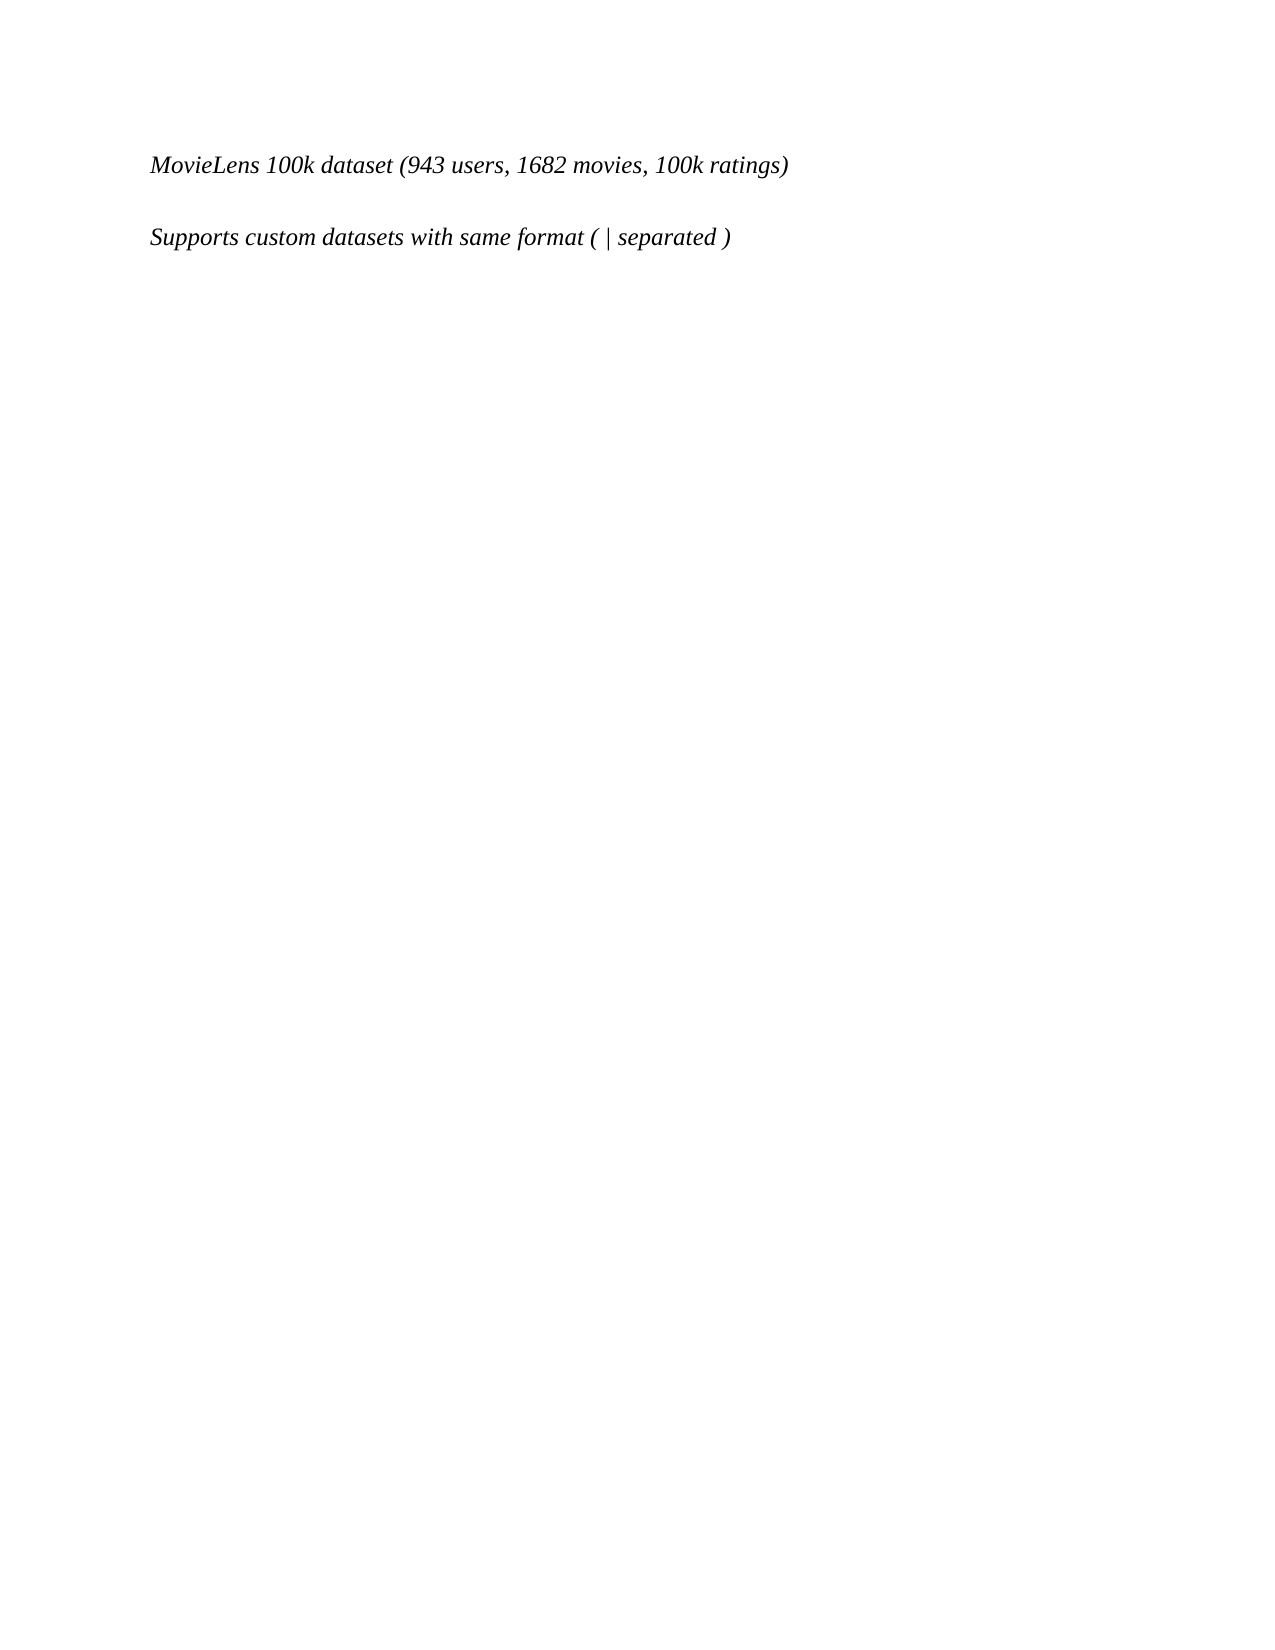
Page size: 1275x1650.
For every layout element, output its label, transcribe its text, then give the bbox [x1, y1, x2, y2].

text Supports custom datasets with same format ( | separated ) [150, 222, 1125, 251]
text MovieLens 100k dataset (943 users, 1682 movies, 100k ratings) [150, 150, 1125, 179]
